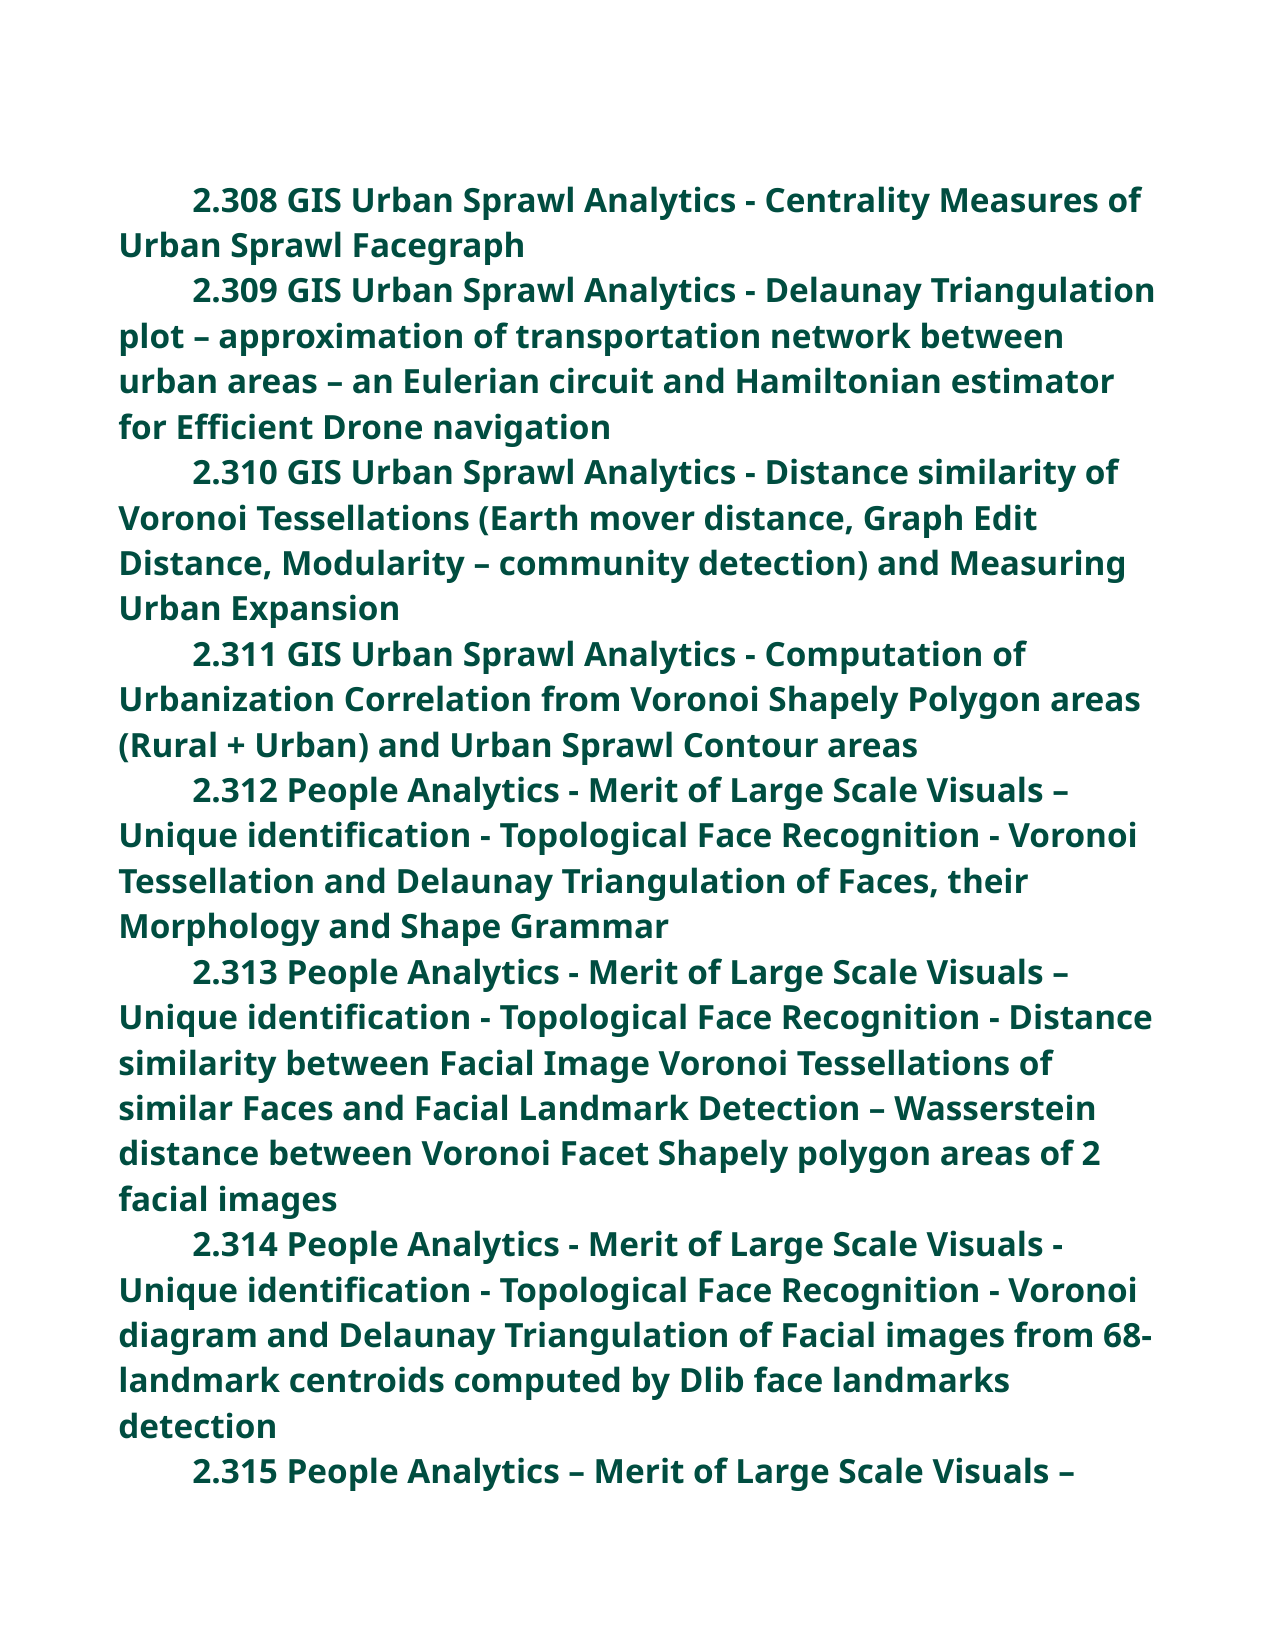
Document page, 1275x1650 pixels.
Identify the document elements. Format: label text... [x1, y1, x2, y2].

text 2.313 People Analytics - Merit of Large Scale Visuals – Unique identification - Topological Face Recognition - Distance similarity between Facial Image Voronoi Tessellations of similar Faces and Facial Landmark Detection – Wasserstein distance between Voronoi Facet Shapely polygon areas of 2 facial images [118, 948, 1157, 1221]
text 2.315 People Analytics – Merit of Large Scale Visuals – [118, 1448, 1157, 1493]
text 2.309 GIS Urban Sprawl Analytics - Delaunay Triangulation plot – approximation of transportation network between urban areas – an Eulerian circuit and Hamiltonian estimator for Efficient Drone navigation [118, 267, 1157, 449]
text 2.310 GIS Urban Sprawl Analytics - Distance similarity of Voronoi Tessellations (Earth mover distance, Graph Edit Distance, Modularity – community detection) and Measuring Urban Expansion [118, 449, 1157, 631]
text 2.308 GIS Urban Sprawl Analytics - Centrality Measures of Urban Sprawl Facegraph [118, 176, 1157, 267]
text 2.311 GIS Urban Sprawl Analytics - Computation of Urbanization Correlation from Voronoi Shapely Polygon areas (Rural + Urban) and Urban Sprawl Contour areas [118, 631, 1157, 767]
text 2.314 People Analytics - Merit of Large Scale Visuals - Unique identification - Topological Face Recognition - Voronoi diagram and Delaunay Triangulation of Facial images from 68-landmark centroids computed by Dlib face landmarks detection [118, 1221, 1157, 1448]
text 2.312 People Analytics - Merit of Large Scale Visuals – Unique identification - Topological Face Recognition - Voronoi Tessellation and Delaunay Triangulation of Faces, their Morphology and Shape Grammar [118, 767, 1157, 948]
